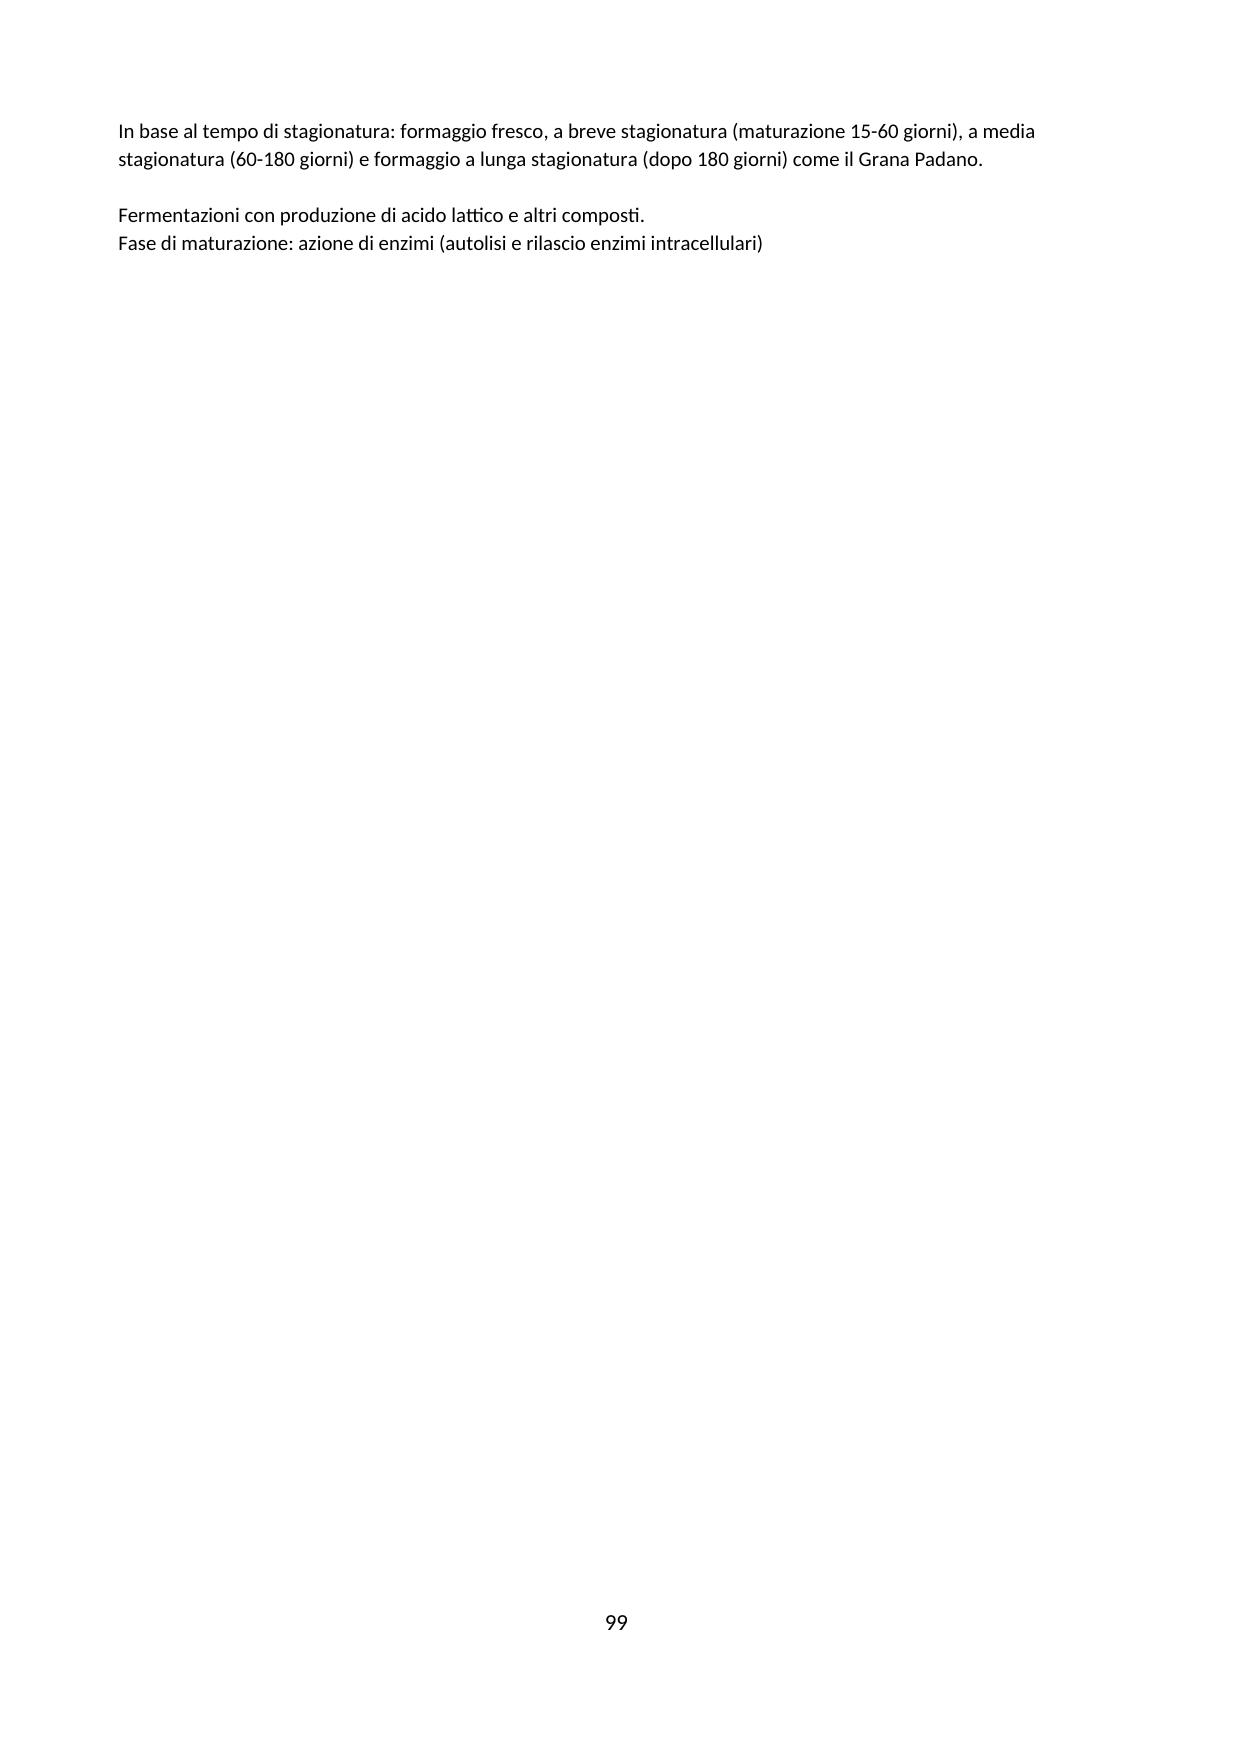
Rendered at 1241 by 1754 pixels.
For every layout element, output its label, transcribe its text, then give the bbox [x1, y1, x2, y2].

text In base al tempo di stagionatura: formaggio fresco, a breve stagionatura (maturazione 15-60 giorni), a media stagionatura (60-180 giorni) e formaggio a lunga stagionatura (dopo 180 giorni) come il Grana Padano. Fermentazioni con produzione di acido lattico e altri composti. Fase di maturazione: azione di enzimi (autolisi e rilascio enzimi intracellulari) [118, 118, 1124, 255]
